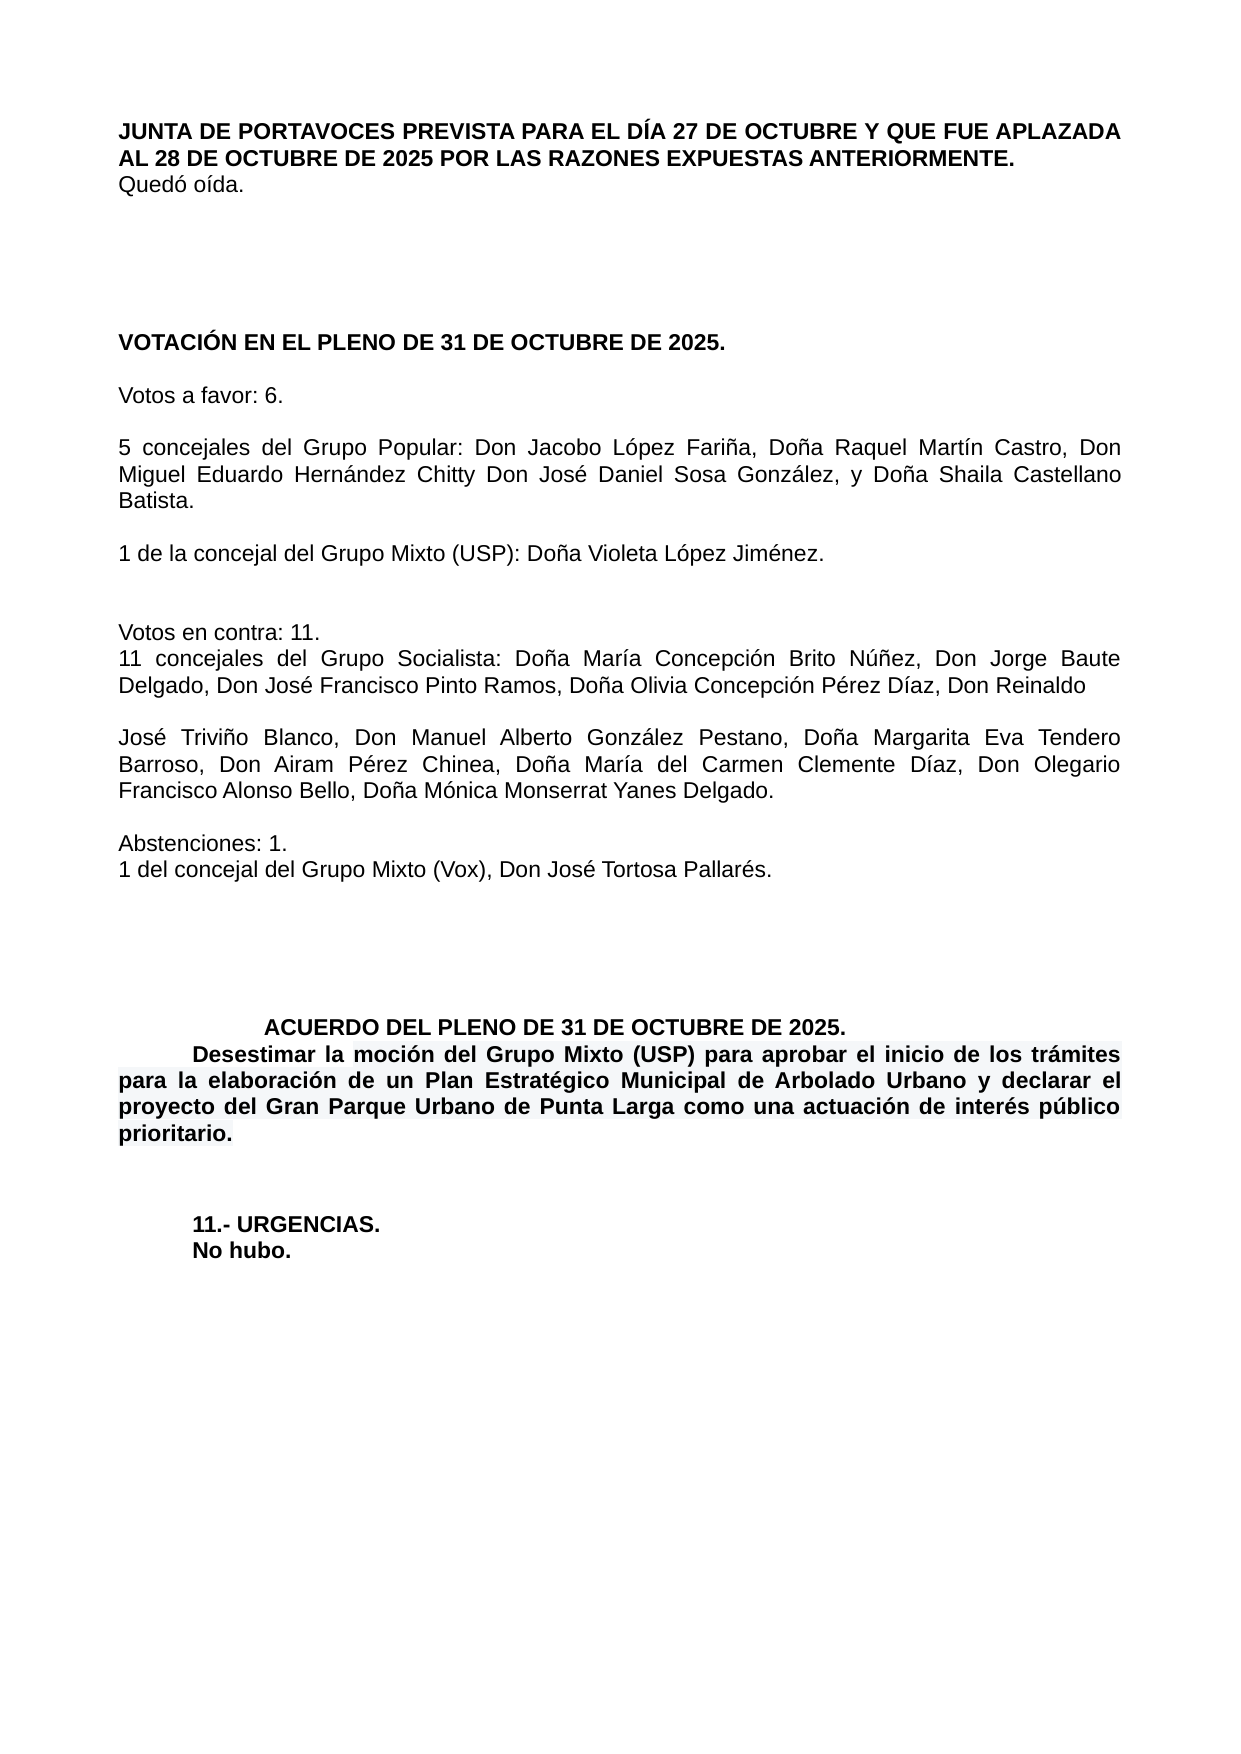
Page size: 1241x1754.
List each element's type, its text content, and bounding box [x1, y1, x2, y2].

text 1 de la concejal del Grupo Mixto (USP): Doña Violeta López Jiménez. [118, 540, 1122, 566]
text VOTACIÓN EN EL PLENO DE 31 DE OCTUBRE DE 2025. [118, 329, 1122, 355]
text 5 concejales del Grupo Popular: Don Jacobo López Fariña, Doña Raquel Martín Castro, Don Miguel Eduardo Hernández Chitty Don José Daniel Sosa González, y Doña Shaila Castellano Batista. [118, 434, 1122, 513]
text Desestimar la moción del Grupo Mixto (USP) para aprobar el inicio de los trámites para la elaboración de un Plan Estratégico Municipal de Arbolado Urbano y declarar el proyecto del Gran Parque Urbano de Punta Larga como una actuación de interés público prioritario. [118, 1041, 1122, 1146]
text Quedó oída. [118, 171, 1122, 197]
text 11 concejales del Grupo Socialista: Doña María Concepción Brito Núñez, Don Jorge Baute Delgado, Don José Francisco Pinto Ramos, Doña Olivia Concepción Pérez Díaz, Don Reinaldo [118, 645, 1122, 698]
text Votos en contra: 11. [118, 619, 1122, 645]
text JUNTA DE PORTAVOCES PREVISTA PARA EL DÍA 27 DE OCTUBRE Y QUE FUE APLAZADA AL 28 DE OCTUBRE DE 2025 POR LAS RAZONES EXPUESTAS ANTERIORMENTE. [118, 118, 1122, 171]
text No hubo. [118, 1237, 1122, 1264]
text José Triviño Blanco, Don Manuel Alberto González Pestano, Doña Margarita Eva Tendero Barroso, Don Airam Pérez Chinea, Doña María del Carmen Clemente Díaz, Don Olegario Francisco Alonso Bello, Doña Mónica Monserrat Yanes Delgado. [118, 724, 1122, 803]
text 1 del concejal del Grupo Mixto (Vox), Don José Tortosa Pallarés. [118, 856, 1122, 882]
text Abstenciones: 1. [118, 830, 1122, 856]
text 11.- URGENCIAS. [118, 1211, 1122, 1237]
text Votos a favor: 6. [118, 382, 1122, 408]
text ACUERDO DEL PLENO DE 31 DE OCTUBRE DE 2025. [118, 1014, 1122, 1041]
